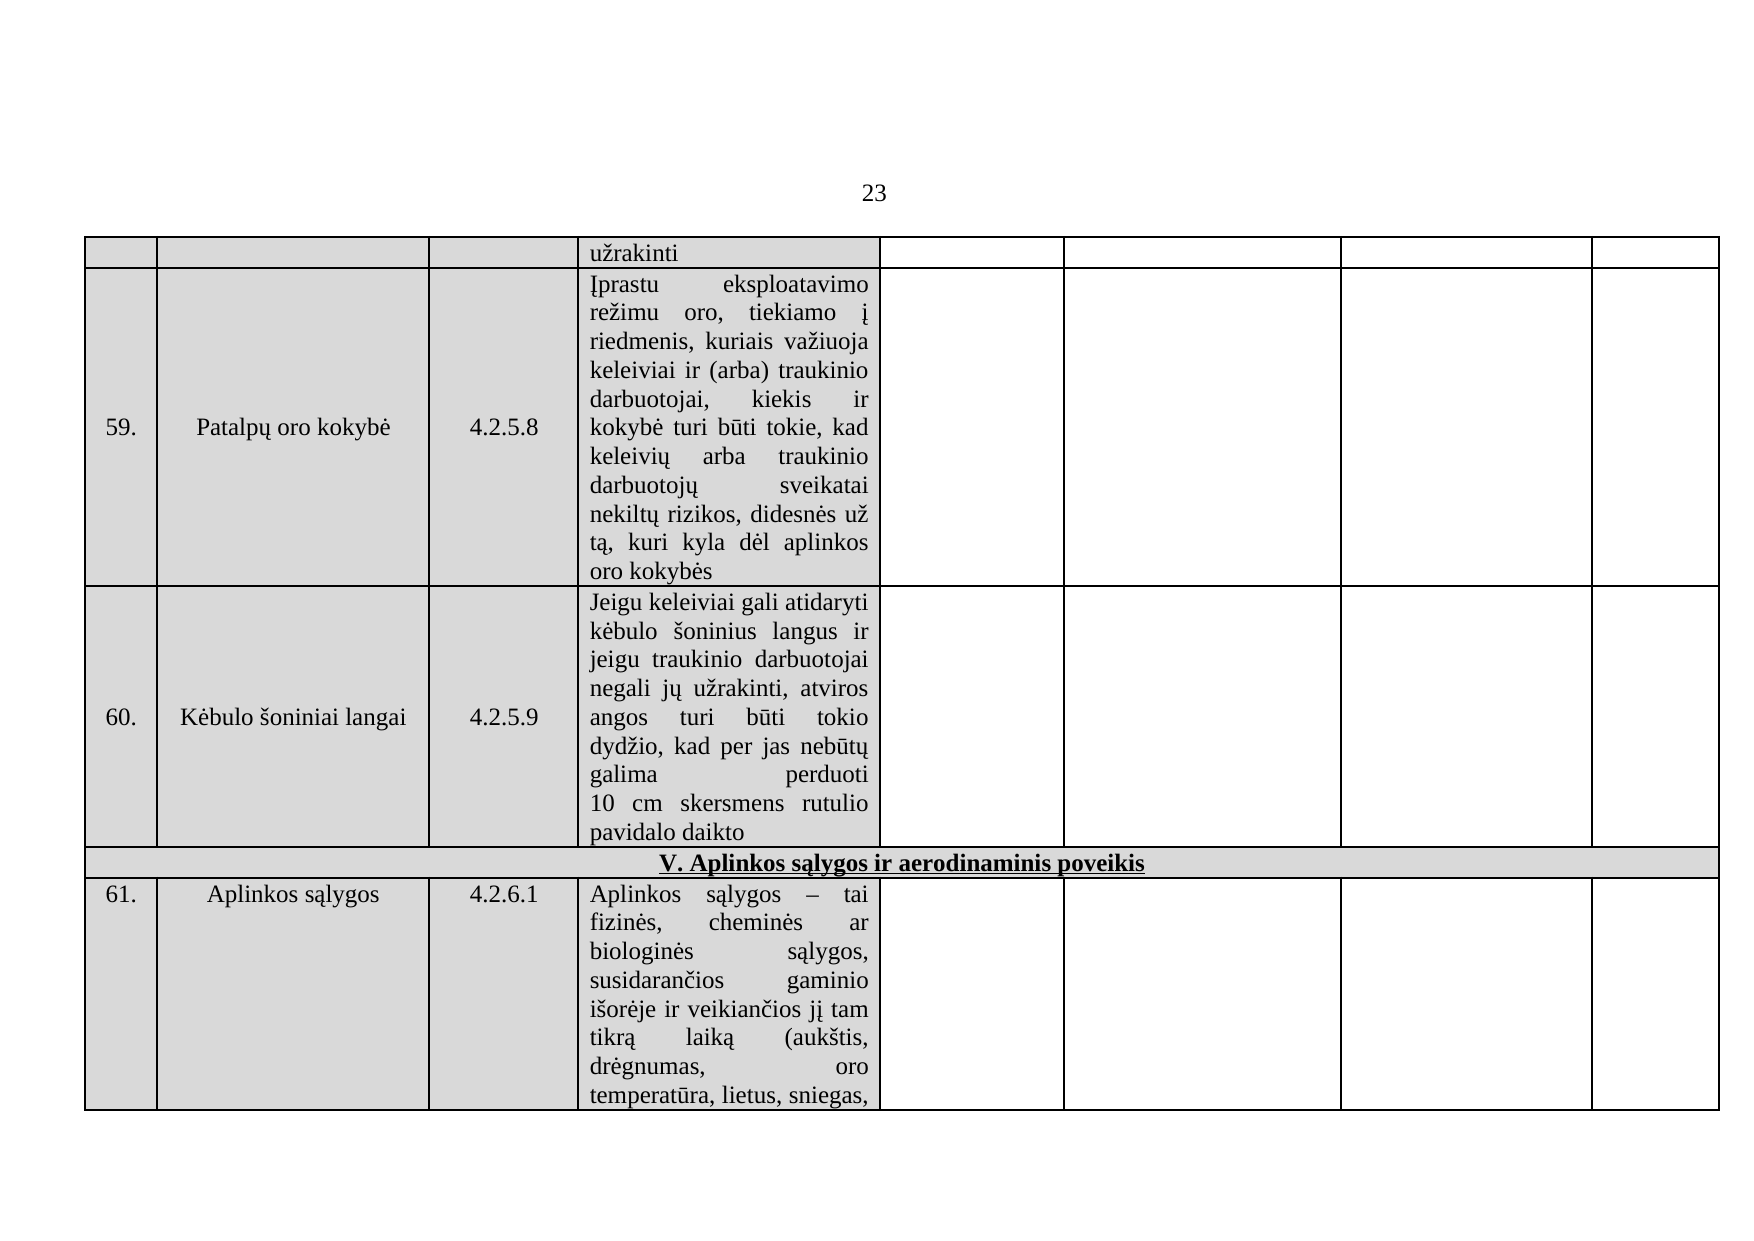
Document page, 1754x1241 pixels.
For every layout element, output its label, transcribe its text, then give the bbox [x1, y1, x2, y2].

table_cell 4.2.6.1 [430, 879, 577, 1109]
table_cell [1065, 587, 1340, 846]
table_cell 59. [86, 269, 156, 585]
table_cell Aplinkos sąlygos [158, 879, 428, 1109]
table_cell 4.2.5.9 [430, 587, 577, 846]
table_cell [1342, 238, 1591, 267]
table_cell Jeigu keleiviai gali atidaryti kėbulo šoninius langus ir jeigu traukinio darbuotojai negali jų užrakinti, atviros angos turi būti tokio dydžio, kad per jas nebūtų galima perduoti 10 cm skersmens rutulio pavidalo daikto [579, 587, 879, 846]
table_cell Aplinkos sąlygos – tai fizinės, cheminės ar biologinės sąlygos, susidarančios gaminio išorėje ir veikiančios jį tam tikrą laiką (aukštis, drėgnumas, oro temperatūra, lietus, sniegas, [579, 879, 879, 1109]
table_cell [881, 587, 1063, 846]
table_cell [1342, 879, 1591, 1109]
table_cell [1593, 879, 1718, 1109]
table_cell [1342, 587, 1591, 846]
table_cell 4.2.5.8 [430, 269, 577, 585]
table_cell [1593, 238, 1718, 267]
table_cell [881, 269, 1063, 585]
table_cell [1065, 879, 1340, 1109]
table_cell [1593, 269, 1718, 585]
table_cell [1342, 269, 1591, 585]
table_cell [158, 238, 428, 267]
table_cell V. Aplinkos sąlygos ir aerodinaminis poveikis [86, 848, 1718, 877]
table_cell [881, 879, 1063, 1109]
table_cell Įprastu eksploatavimo režimu oro, tiekiamo į riedmenis, kuriais važiuoja keleiviai ir (arba) traukinio darbuotojai, kiekis ir kokybė turi būti tokie, kad keleivių arba traukinio darbuotojų sveikatai nekiltų rizikos, didesnės už tą, kuri kyla dėl aplinkos oro kokybės [579, 269, 879, 585]
table_cell [1065, 269, 1340, 585]
table_cell 61. [86, 879, 156, 1109]
table_cell [430, 238, 577, 267]
table_cell [1065, 238, 1340, 267]
table_cell [881, 238, 1063, 267]
table_cell Kėbulo šoniniai langai [158, 587, 428, 846]
table_cell Patalpų oro kokybė [158, 269, 428, 585]
table_cell [86, 238, 156, 267]
table_cell 60. [86, 587, 156, 846]
table_cell [1593, 587, 1718, 846]
table_cell užrakinti [579, 238, 879, 267]
